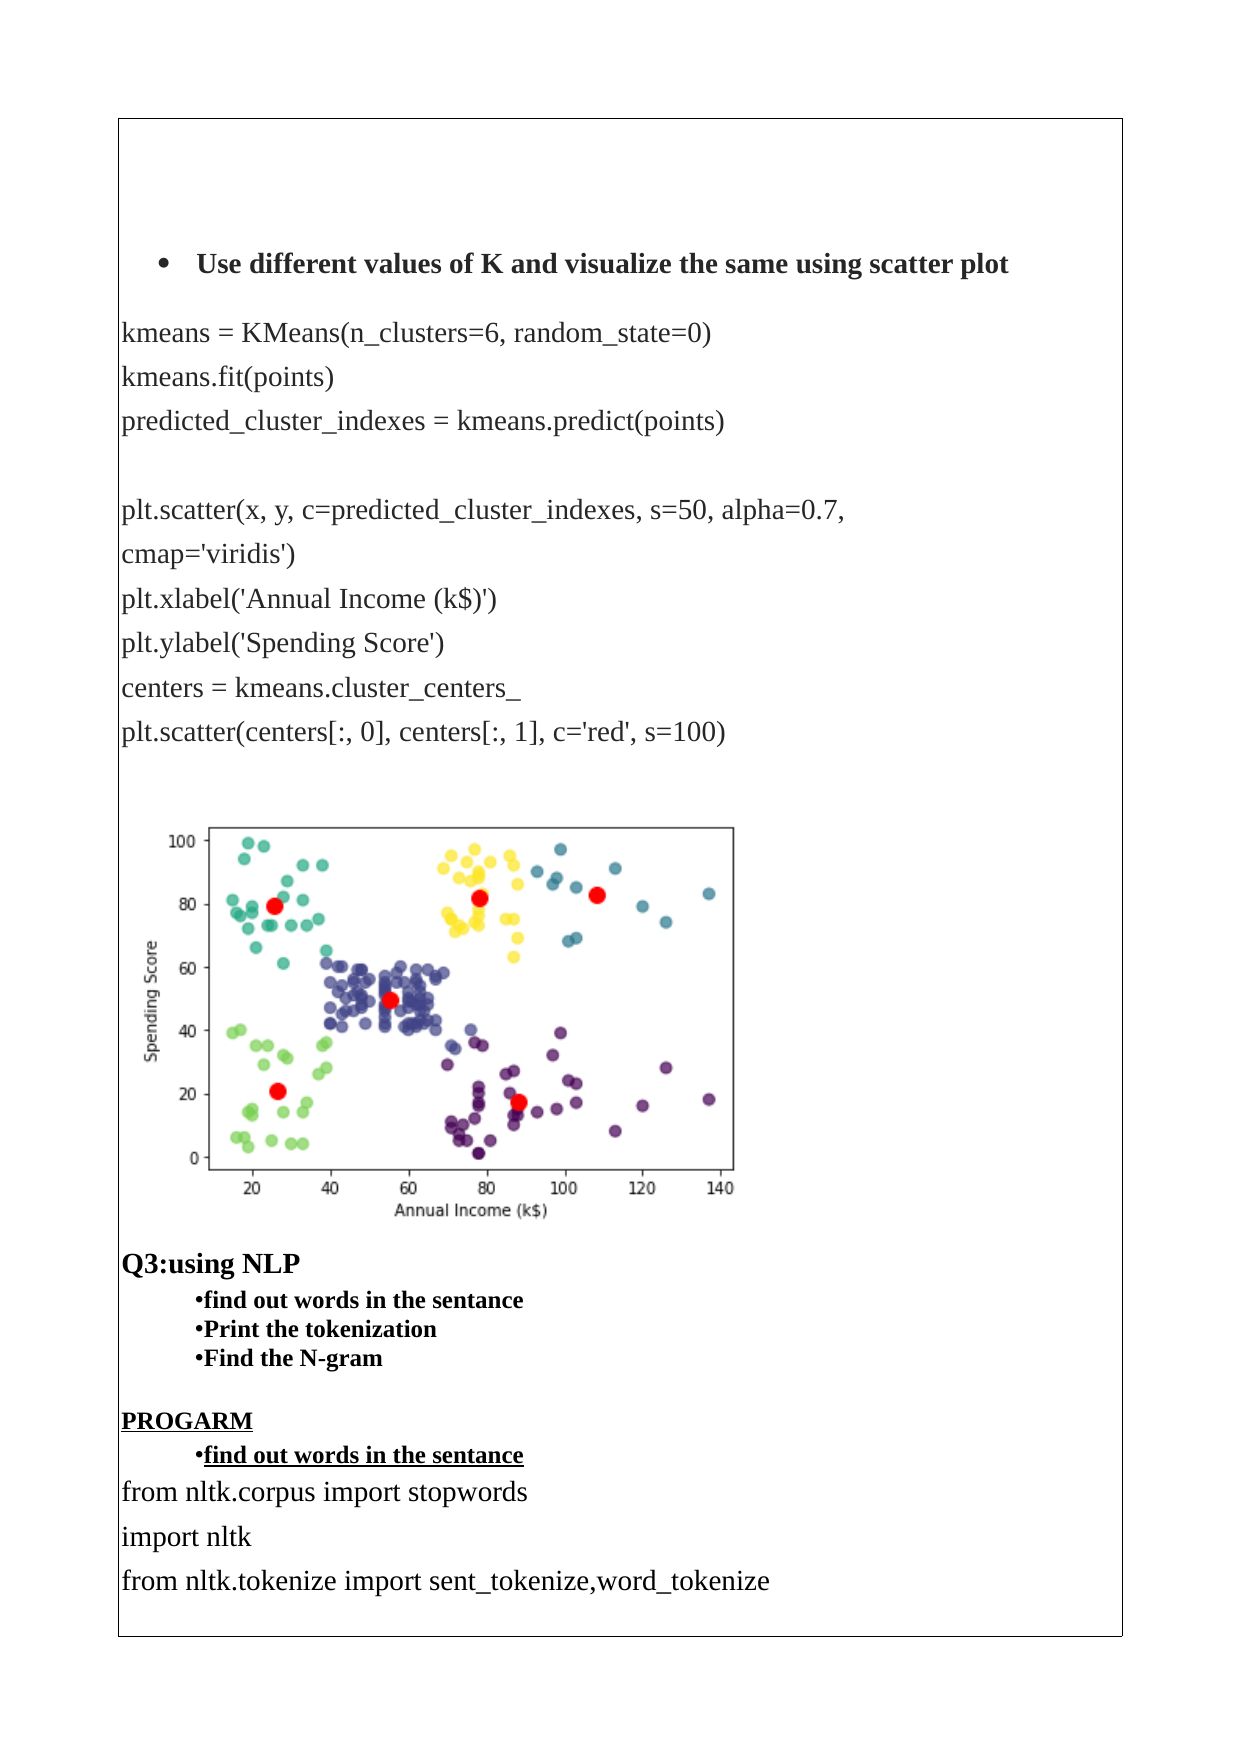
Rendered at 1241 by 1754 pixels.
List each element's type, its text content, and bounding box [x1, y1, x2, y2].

text plt.ylabel('Spending Score') [121, 625, 1119, 659]
list Use different values of K and visualize the same using scatter plot [159, 247, 1119, 280]
list find out words in the sentance [121, 1286, 1119, 1314]
text import nltk [121, 1519, 1119, 1552]
text cmap='viridis') [121, 537, 1119, 570]
list find out words in the sentance [121, 1440, 1119, 1469]
text from nltk.tokenize import sent_tokenize,word_tokenize [121, 1563, 1119, 1597]
list Find the N-gram [121, 1343, 1119, 1372]
text plt.scatter(x, y, c=predicted_cluster_indexes, s=50, alpha=0.7, [121, 492, 1119, 526]
picture [135, 818, 747, 1229]
text kmeans = KMeans(n_clusters=6, random_state=0) [121, 315, 1119, 348]
text predicted_cluster_indexes = kmeans.predict(points) [121, 403, 1119, 437]
text kmeans.fit(points) [121, 359, 1119, 393]
text plt.scatter(centers[:, 0], centers[:, 1], c='red', s=100) [121, 714, 1119, 748]
text plt.xlabel('Annual Income (k$)') [121, 581, 1119, 614]
text centers = kmeans.cluster_centers_ [121, 670, 1119, 703]
text PROGARM [121, 1406, 1119, 1435]
text from nltk.corpus import stopwords [121, 1474, 1119, 1508]
list Print the tokenization [121, 1314, 1119, 1343]
text Q3:using NLP [121, 1247, 1119, 1280]
